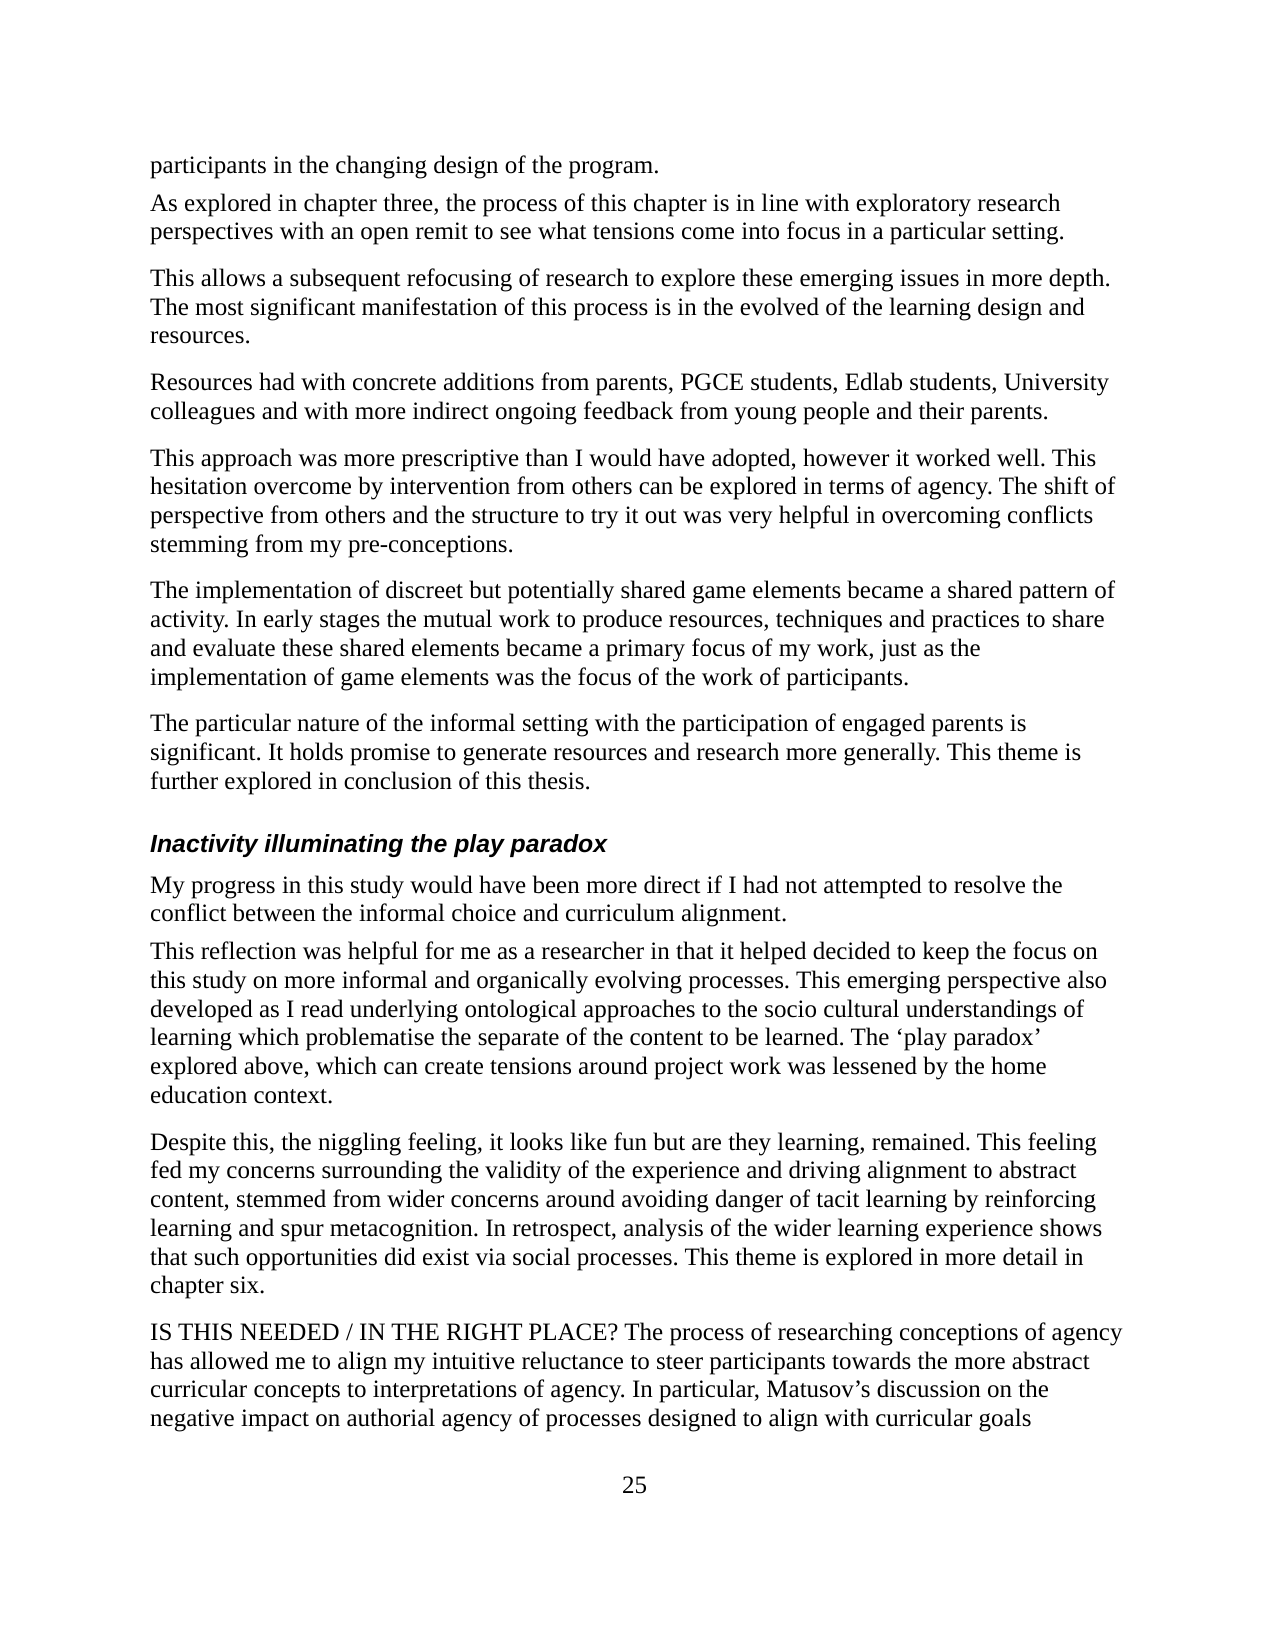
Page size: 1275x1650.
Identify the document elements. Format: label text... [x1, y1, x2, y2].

text My progress in this study would have been more direct if I had not attempted to resolve the conflict between the informal choice and curriculum alignment. [150, 870, 1125, 927]
text Despite this, the niggling feeling, it looks like fun but are they learning, remained. This feeling fed my concerns surrounding the validity of the experience and driving alignment to abstract content, stemmed from wider concerns around avoiding danger of tacit learning by reinforcing learning and spur metacognition. In retrospect, analysis of the wider learning experience shows that such opportunities did exist via social processes. This theme is explored in more detail in chapter six. [150, 1127, 1125, 1299]
text This reflection was helpful for me as a researcher in that it helped decided to keep the focus on this study on more informal and organically evolving processes. This emerging perspective also developed as I read underlying ontological approaches to the socio cultural understandings of learning which problematise the separate of the content to be learned. The ‘play paradox’ explored above, which can create tensions around project work was lessened by the home education context. [150, 936, 1125, 1109]
text This allows a subsequent refocusing of research to explore these emerging issues in more depth. The most significant manifestation of this process is in the evolved of the learning design and resources. [150, 263, 1125, 349]
text This approach was more prescriptive than I would have adopted, however it worked well. This hesitation overcome by intervention from others can be explored in terms of agency. The shift of perspective from others and the structure to try it out was very helpful in overcoming conflicts stemming from my pre-conceptions. [150, 443, 1125, 558]
text As explored in chapter three, the process of this chapter is in line with exploratory research perspectives with an open remit to see what tensions come into focus in a particular setting. [150, 188, 1125, 245]
text participants in the changing design of the program. [150, 150, 1125, 179]
text The implementation of discreet but potentially shared game elements became a shared pattern of activity. In early stages the mutual work to produce resources, techniques and practices to share and evaluate these shared elements became a primary focus of my work, just as the implementation of game elements was the focus of the work of participants. [150, 576, 1125, 691]
text The particular nature of the informal setting with the participation of engaged parents is significant. It holds promise to generate resources and research more generally. This theme is further explored in conclusion of this thesis. [150, 708, 1125, 795]
text IS THIS NEEDED / IN THE RIGHT PLACE? The process of researching conceptions of agency has allowed me to align my intuitive reluctance to steer participants towards the more abstract curricular concepts to interpretations of agency. In particular, Matusov’s discussion on the negative impact on authorial agency of processes designed to align with curricular goals [150, 1317, 1125, 1432]
subtitle Inactivity illuminating the play paradox [150, 829, 1125, 857]
text Resources had with concrete additions from parents, PGCE students, Edlab students, University colleagues and with more indirect ongoing feedback from young people and their parents. [150, 367, 1125, 425]
